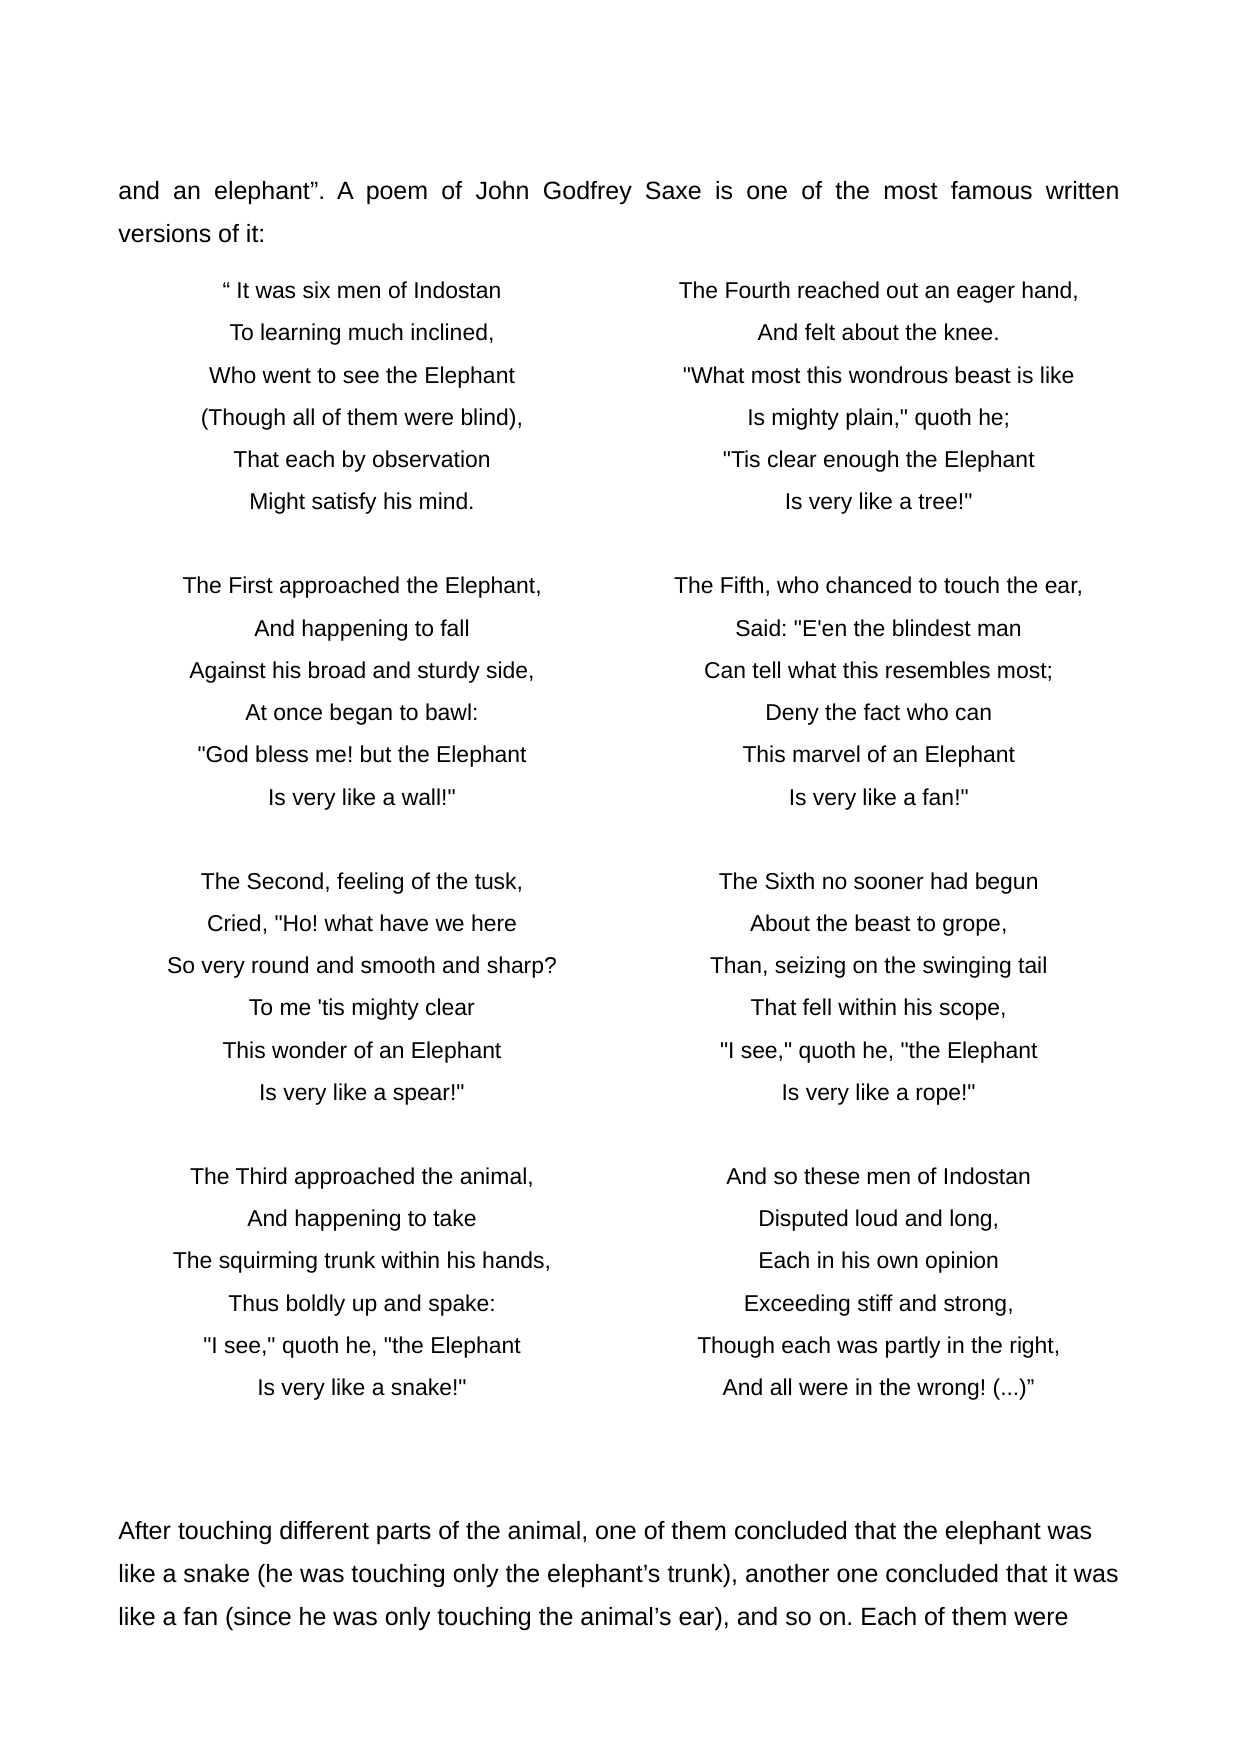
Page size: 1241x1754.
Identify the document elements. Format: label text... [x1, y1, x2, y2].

text And happening to fall [118, 615, 605, 641]
text The Sixth no sooner had begun [635, 868, 1122, 894]
text This wonder of an Elephant [118, 1037, 605, 1063]
text And so these men of Indostan [635, 1163, 1122, 1189]
text Exceeding stiff and strong, [635, 1290, 1122, 1316]
text And felt about the knee. [635, 319, 1122, 346]
text That each by observation [118, 446, 605, 472]
text The Fourth reached out an eager hand, [635, 277, 1122, 303]
text Each in his own opinion [635, 1247, 1122, 1274]
text Than, seizing on the swinging tail [635, 952, 1122, 978]
text "What most this wondrous beast is like [635, 362, 1122, 388]
text Is very like a rope!" [635, 1079, 1122, 1105]
text The Fifth, who chanced to touch the ear, [635, 572, 1122, 599]
text Disputed loud and long, [635, 1205, 1122, 1232]
text Is very like a fan!" [635, 783, 1122, 810]
text To learning much inclined, [118, 319, 605, 346]
text The First approached the Elephant, [118, 572, 605, 599]
text To me 'tis mighty clear [118, 994, 605, 1021]
text The Third approached the animal, [118, 1163, 605, 1189]
text The squirming trunk within his hands, [118, 1247, 605, 1274]
text "Tis clear enough the Elephant [635, 446, 1122, 472]
text Said: "E'en the blindest man [635, 615, 1122, 641]
text “ It was six men of Indostan [118, 277, 605, 303]
text At once began to bawl: [118, 699, 605, 725]
text Can tell what this resembles most; [635, 657, 1122, 683]
text Deny the fact who can [635, 699, 1122, 725]
text Is mighty plain," quoth he; [635, 404, 1122, 430]
text Against his broad and sturdy side, [118, 657, 605, 683]
text "I see," quoth he, "the Elephant [635, 1037, 1122, 1063]
text That fell within his scope, [635, 994, 1122, 1021]
text "I see," quoth he, "the Elephant [118, 1332, 605, 1358]
text (Though all of them were blind), [118, 404, 605, 430]
text After touching different parts of the animal, one of them concluded that the elephant was like a snake (he was touching only the elephant’s trunk), another one concluded that it was like a fan (since he was only touching the animal’s ear), and so on. Each of them were [118, 1516, 1122, 1631]
text Thus boldly up and spake: [118, 1290, 605, 1316]
text Is very like a spear!" [118, 1079, 605, 1105]
text This marvel of an Elephant [635, 741, 1122, 768]
text The Second, feeling of the tusk, [118, 868, 605, 894]
text And all were in the wrong! (...)” [635, 1374, 1122, 1400]
text "God bless me! but the Elephant [118, 741, 605, 768]
text Is very like a wall!" [118, 783, 605, 810]
text About the beast to grope, [635, 910, 1122, 936]
text So very round and smooth and sharp? [118, 952, 605, 978]
text Who went to see the Elephant [118, 362, 605, 388]
text And happening to take [118, 1205, 605, 1232]
text Cried, "Ho! what have we here [118, 910, 605, 936]
text Is very like a tree!" [635, 488, 1122, 514]
text Though each was partly in the right, [635, 1332, 1122, 1358]
text Is very like a snake!" [118, 1374, 605, 1400]
text Might satisfy his mind. [118, 488, 605, 514]
text and an elephant”. A poem of John Godfrey Saxe is one of the most famous written versions of it: [118, 176, 1122, 248]
